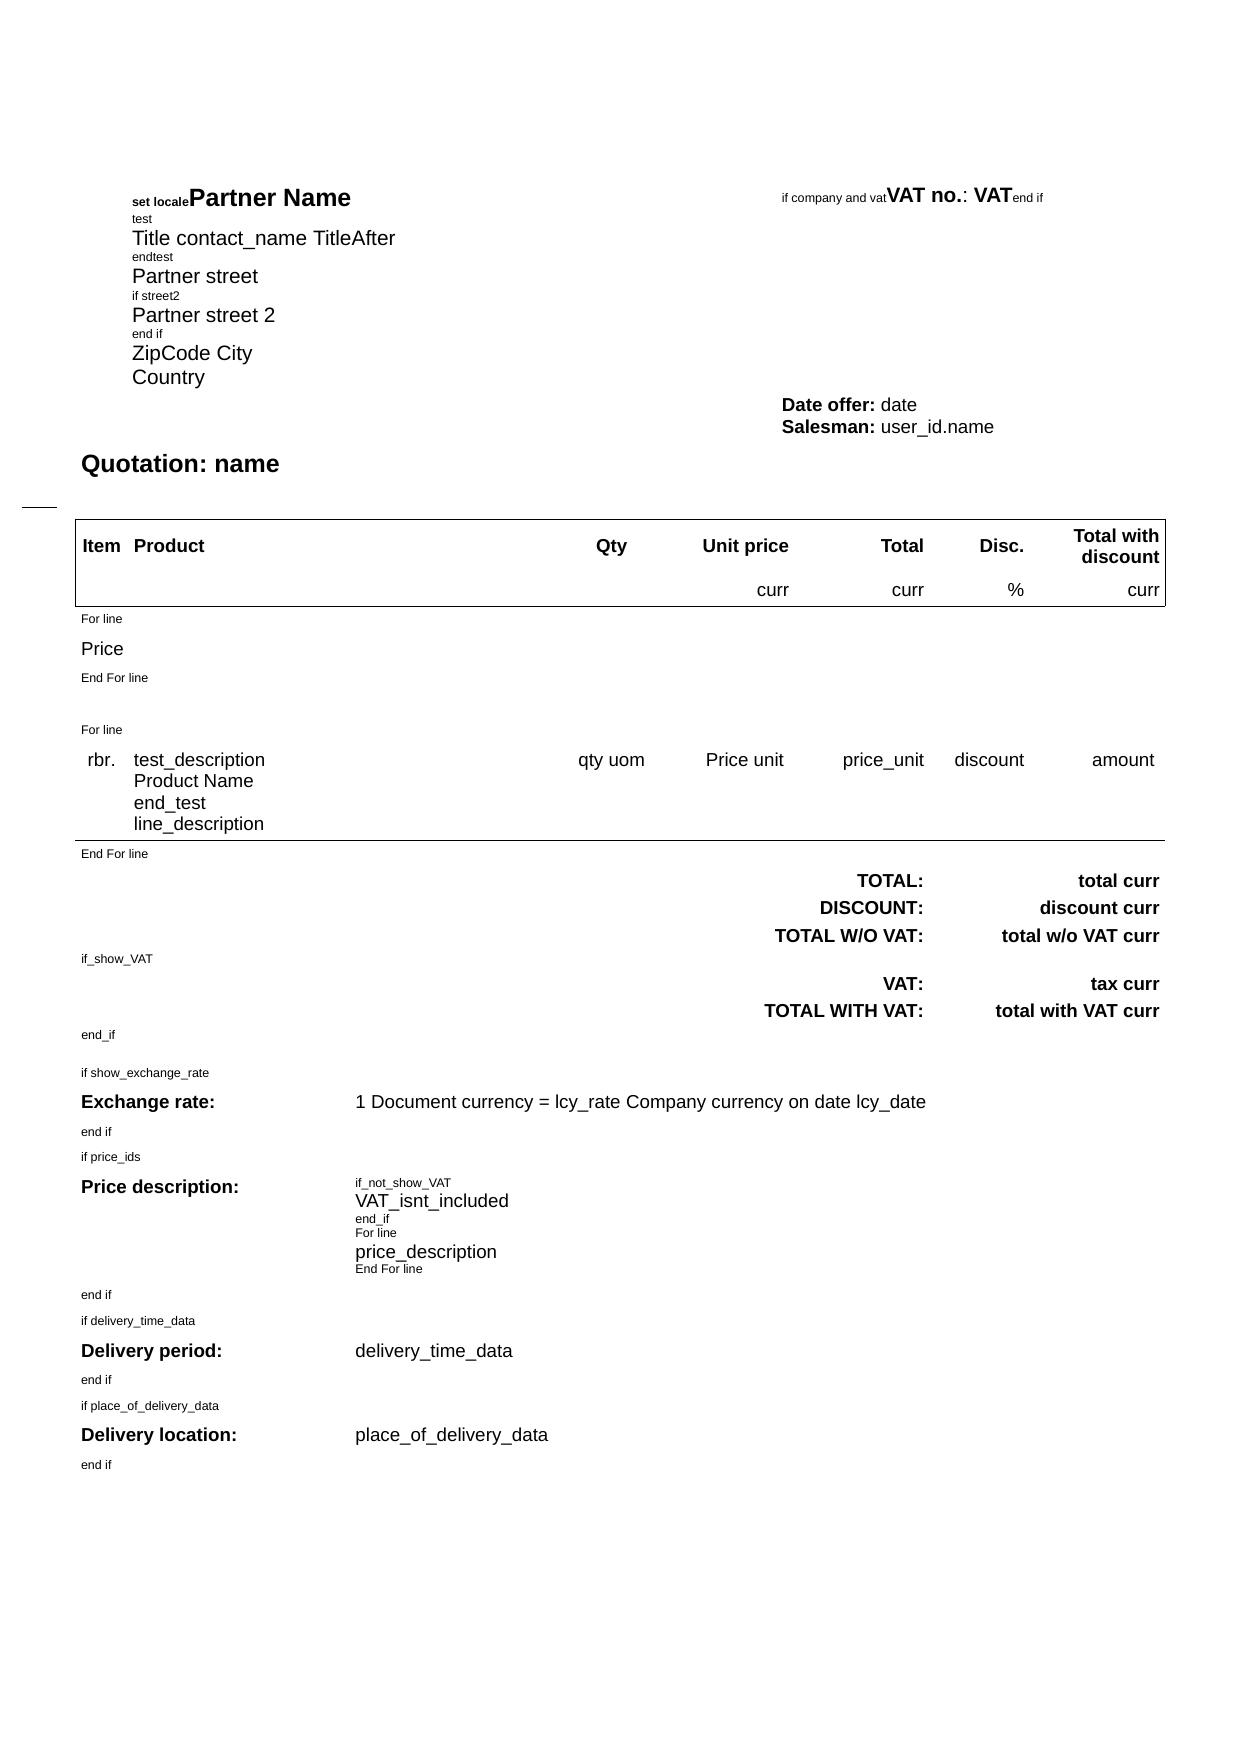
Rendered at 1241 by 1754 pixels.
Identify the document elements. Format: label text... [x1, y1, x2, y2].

table_cell For line [75, 717, 1165, 743]
table_cell curr [795, 573, 930, 606]
table_cell [75, 691, 1165, 717]
table_cell VAT: [75, 970, 930, 997]
table_cell delivery_time_data [350, 1334, 1165, 1367]
table_cell total with VAT curr [930, 997, 1165, 1025]
table_cell end_if [75, 1025, 1165, 1045]
table_cell end if [75, 1282, 1165, 1308]
table_cell Price [75, 632, 1165, 665]
table_header Qty [560, 520, 663, 573]
table_cell discount curr [930, 894, 1165, 922]
table_cell total w/o VAT curr [930, 922, 1165, 949]
table_cell DISCOUNT: [75, 894, 930, 922]
table_header Quotation: name [75, 443, 1165, 483]
table_header set localePartner Name test Title contact_name TitleAfter endtest Partner street if street2 Partner street 2 end if ZipCode City Country [126, 177, 776, 443]
table_cell [75, 483, 1165, 518]
table_cell qty uom [560, 743, 663, 840]
table_cell % [930, 573, 1030, 606]
table_cell if price_ids [75, 1144, 1165, 1170]
table_cell if_not_show_VAT VAT_isnt_included end_if For line price_description End For line [350, 1170, 1165, 1282]
table_cell end if [75, 1452, 1165, 1477]
table_cell place_of_delivery_data [350, 1419, 1165, 1452]
table_cell Price description: [75, 1170, 349, 1282]
table_cell test_description Product Name end_test line_description [128, 743, 560, 840]
table_header Disc. [930, 520, 1030, 573]
table_cell end if [75, 1119, 1165, 1144]
table_cell curr [663, 573, 794, 606]
table_cell tax curr [930, 970, 1165, 997]
table_header if delivery_time_data [75, 1308, 1165, 1334]
table_cell For line [75, 607, 1165, 632]
table_header Total [795, 520, 930, 573]
table_cell discount [930, 743, 1030, 840]
table_cell curr [1030, 573, 1165, 606]
table_cell if_show_VAT [75, 949, 1165, 969]
table_cell [128, 573, 560, 606]
table_cell Date offer: date Salesman: user_id.name [776, 325, 1166, 443]
table_cell Delivery location: [75, 1419, 349, 1452]
table_cell if place_of_delivery_data [75, 1393, 1165, 1418]
table_header Total with discount [1030, 520, 1165, 573]
table_cell [560, 573, 663, 606]
table_cell 1 Document currency = lcy_rate Company currency on date lcy_date [350, 1085, 1165, 1118]
table_header Item [76, 520, 128, 573]
table_header [75, 177, 126, 443]
table_cell end if [75, 1367, 1165, 1393]
table_cell TOTAL WITH VAT: [75, 997, 930, 1025]
table_cell End For line [75, 665, 1165, 691]
table_cell total curr [930, 866, 1165, 894]
table_cell Exchange rate: [75, 1085, 349, 1118]
table_header if company and vatVAT no.: VATend if [776, 177, 1166, 325]
table_header Unit price [663, 520, 794, 573]
table_cell TOTAL W/O VAT: [75, 922, 930, 949]
table_cell price_unit [795, 743, 930, 840]
table_cell TOTAL: [75, 866, 930, 894]
table_cell Delivery period: [75, 1334, 349, 1367]
table_cell amount [1030, 743, 1165, 840]
table_cell [76, 573, 128, 606]
table_cell End For line [75, 841, 1165, 866]
table_cell rbr. [75, 743, 128, 840]
table_header if show_exchange_rate [75, 1060, 1165, 1085]
table_header Product [128, 520, 560, 573]
table_cell Price unit [663, 743, 794, 840]
